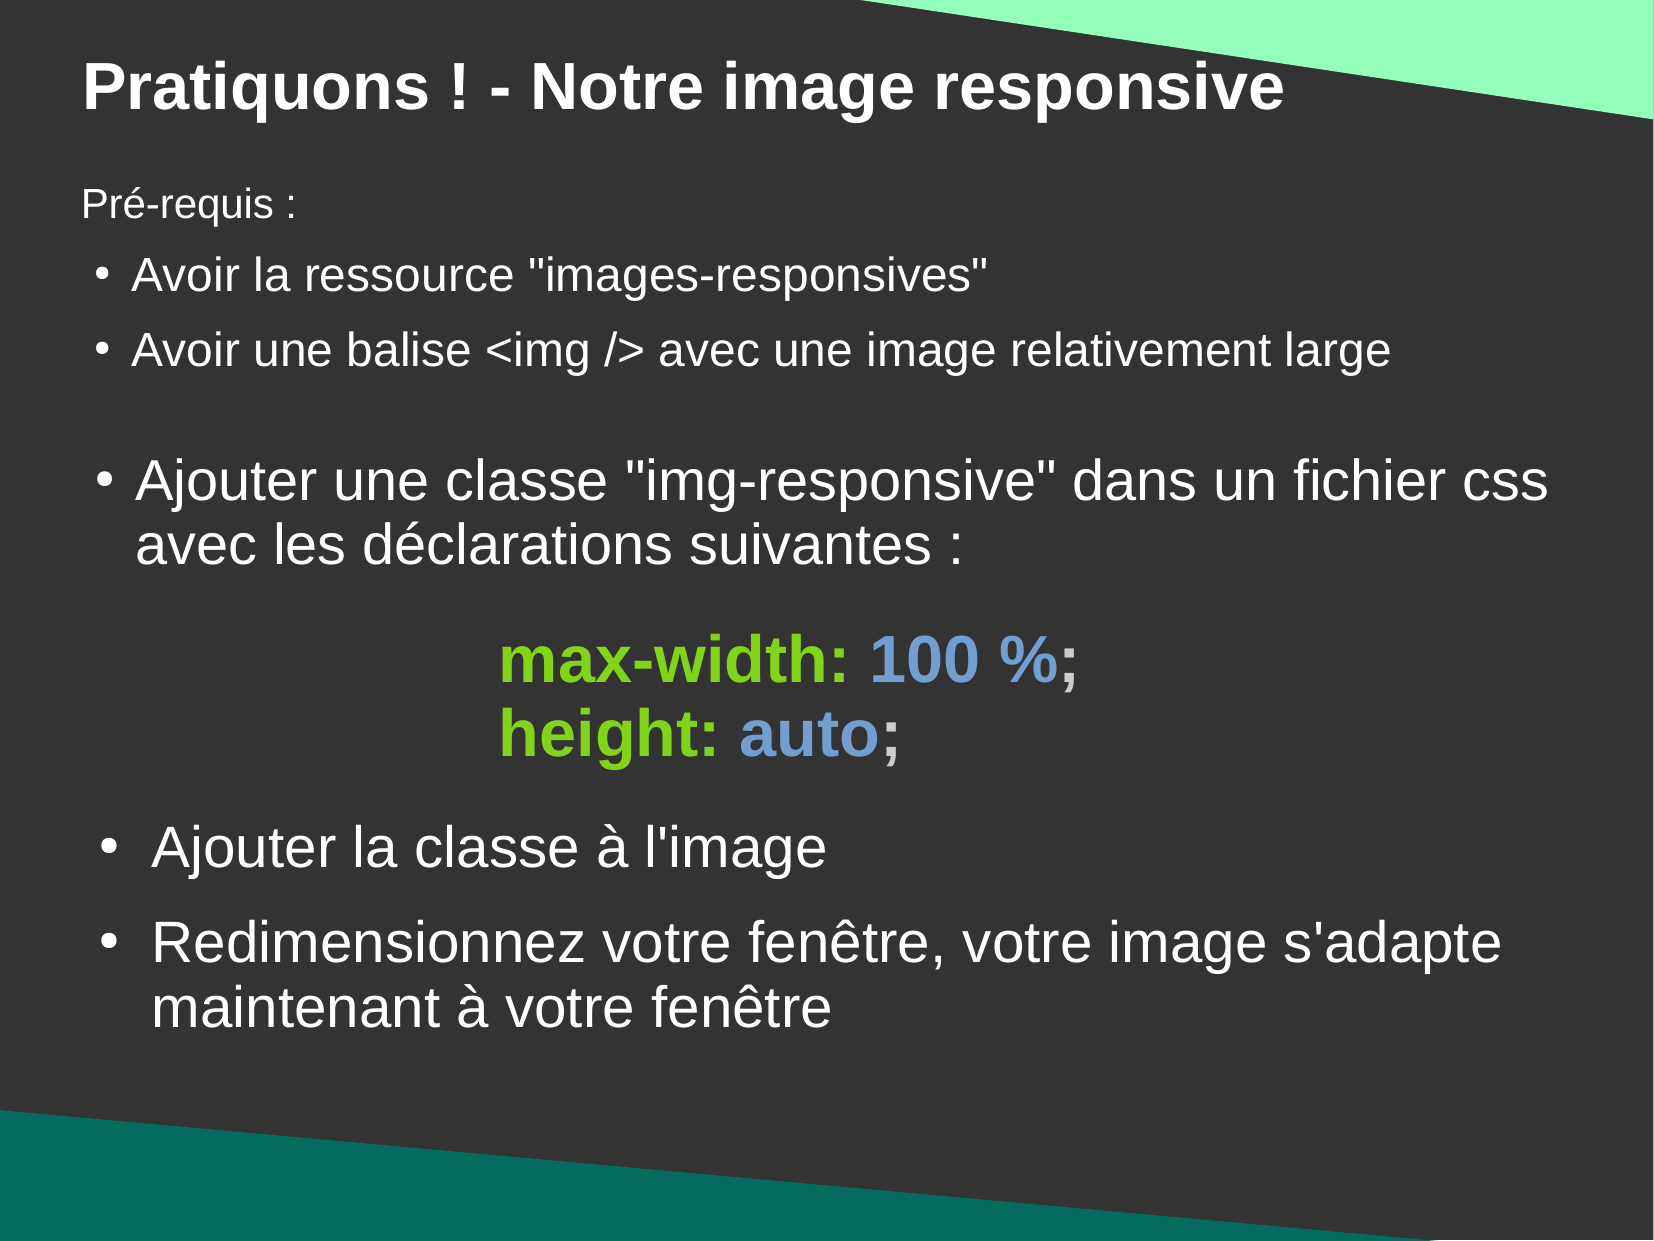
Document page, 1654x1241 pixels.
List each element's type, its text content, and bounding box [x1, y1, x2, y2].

list Pré-requis : Avoir la ressource "images-responsives" Avoir une balise <img /> avec une image relativement large [80, 180, 1620, 378]
list Ajouter la classe à l'image Redimensionnez votre fenêtre, votre image s'adapte maintenant à votre fenêtre [80, 814, 1605, 1075]
text_box [860, 0, 1654, 120]
title Pratiquons ! - Notre image responsive [82, 49, 1571, 152]
list Ajouter une classe "img-responsive" dans un fichier css avec les déclarations suivantes : [80, 447, 1605, 580]
text_box max-width: 100 %; height: auto; [484, 614, 1099, 791]
